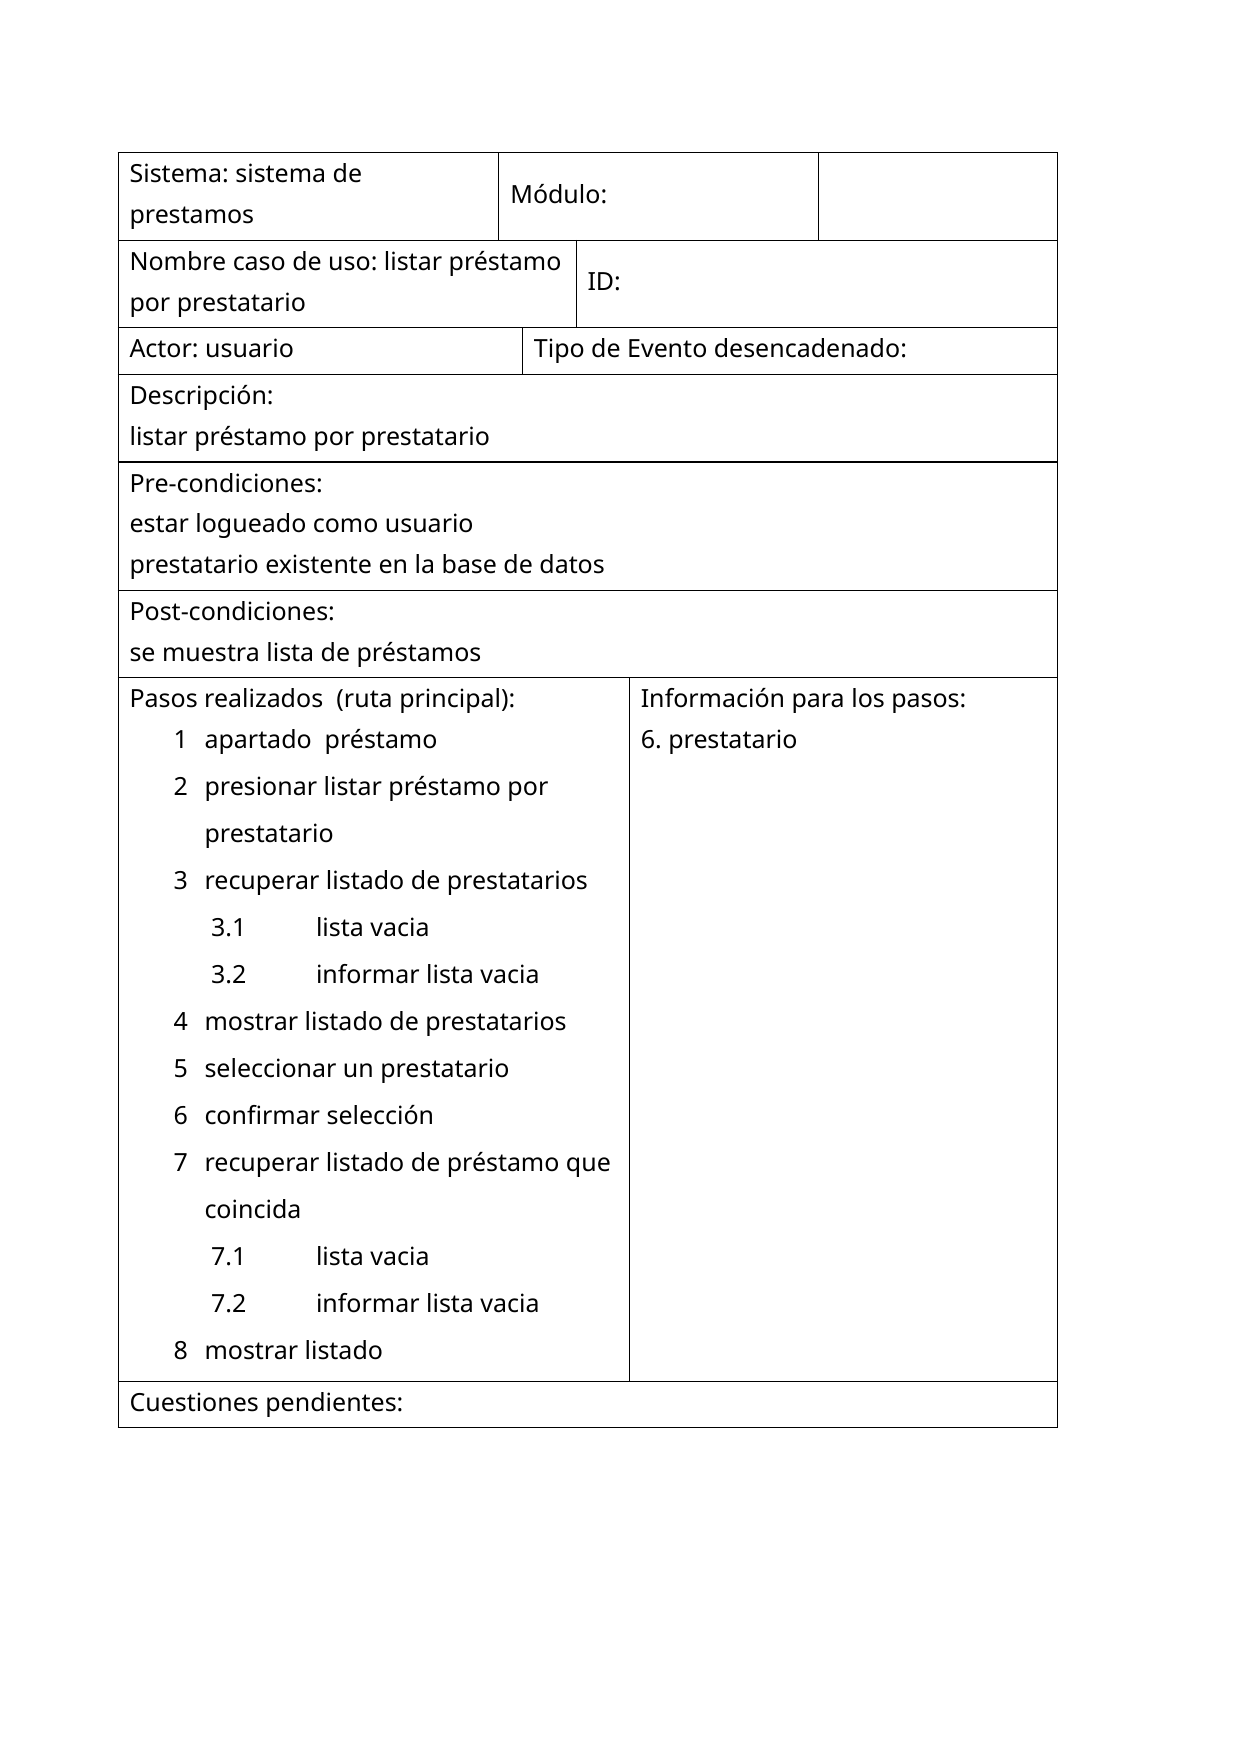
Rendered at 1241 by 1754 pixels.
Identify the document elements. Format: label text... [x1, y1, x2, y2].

table_header Sistema: sistema de prestamos [119, 153, 498, 240]
table_cell Información para los pasos: 6. prestatario [630, 678, 1057, 1381]
table_header Módulo: [499, 153, 818, 240]
table_cell Actor: usuario [119, 328, 522, 374]
table_cell ID: [577, 241, 1057, 327]
table_cell Descripción: listar préstamo por prestatario [119, 375, 1057, 461]
table_cell Tipo de Evento desencadenado: [523, 328, 1057, 374]
table_cell Pre-condiciones: estar logueado como usuario prestatario existente en la base de datos [119, 463, 1057, 590]
table_cell Pasos realizados (ruta principal): apartado préstamo presionar listar préstamo por prestatario recuperar listado de prestatarios lista vacia informar lista vacia mostrar listado de prestatarios seleccionar un prestatario confirmar selección recuperar listado de préstamo que coincida lista vacia informar lista vacia mostrar listado [119, 678, 629, 1381]
table_cell Nombre caso de uso: listar préstamo por prestatario [119, 241, 576, 327]
table_header [819, 153, 1057, 240]
table_cell Cuestiones pendientes: [119, 1382, 1057, 1427]
table_cell Post-condiciones: se muestra lista de préstamos [119, 591, 1057, 677]
